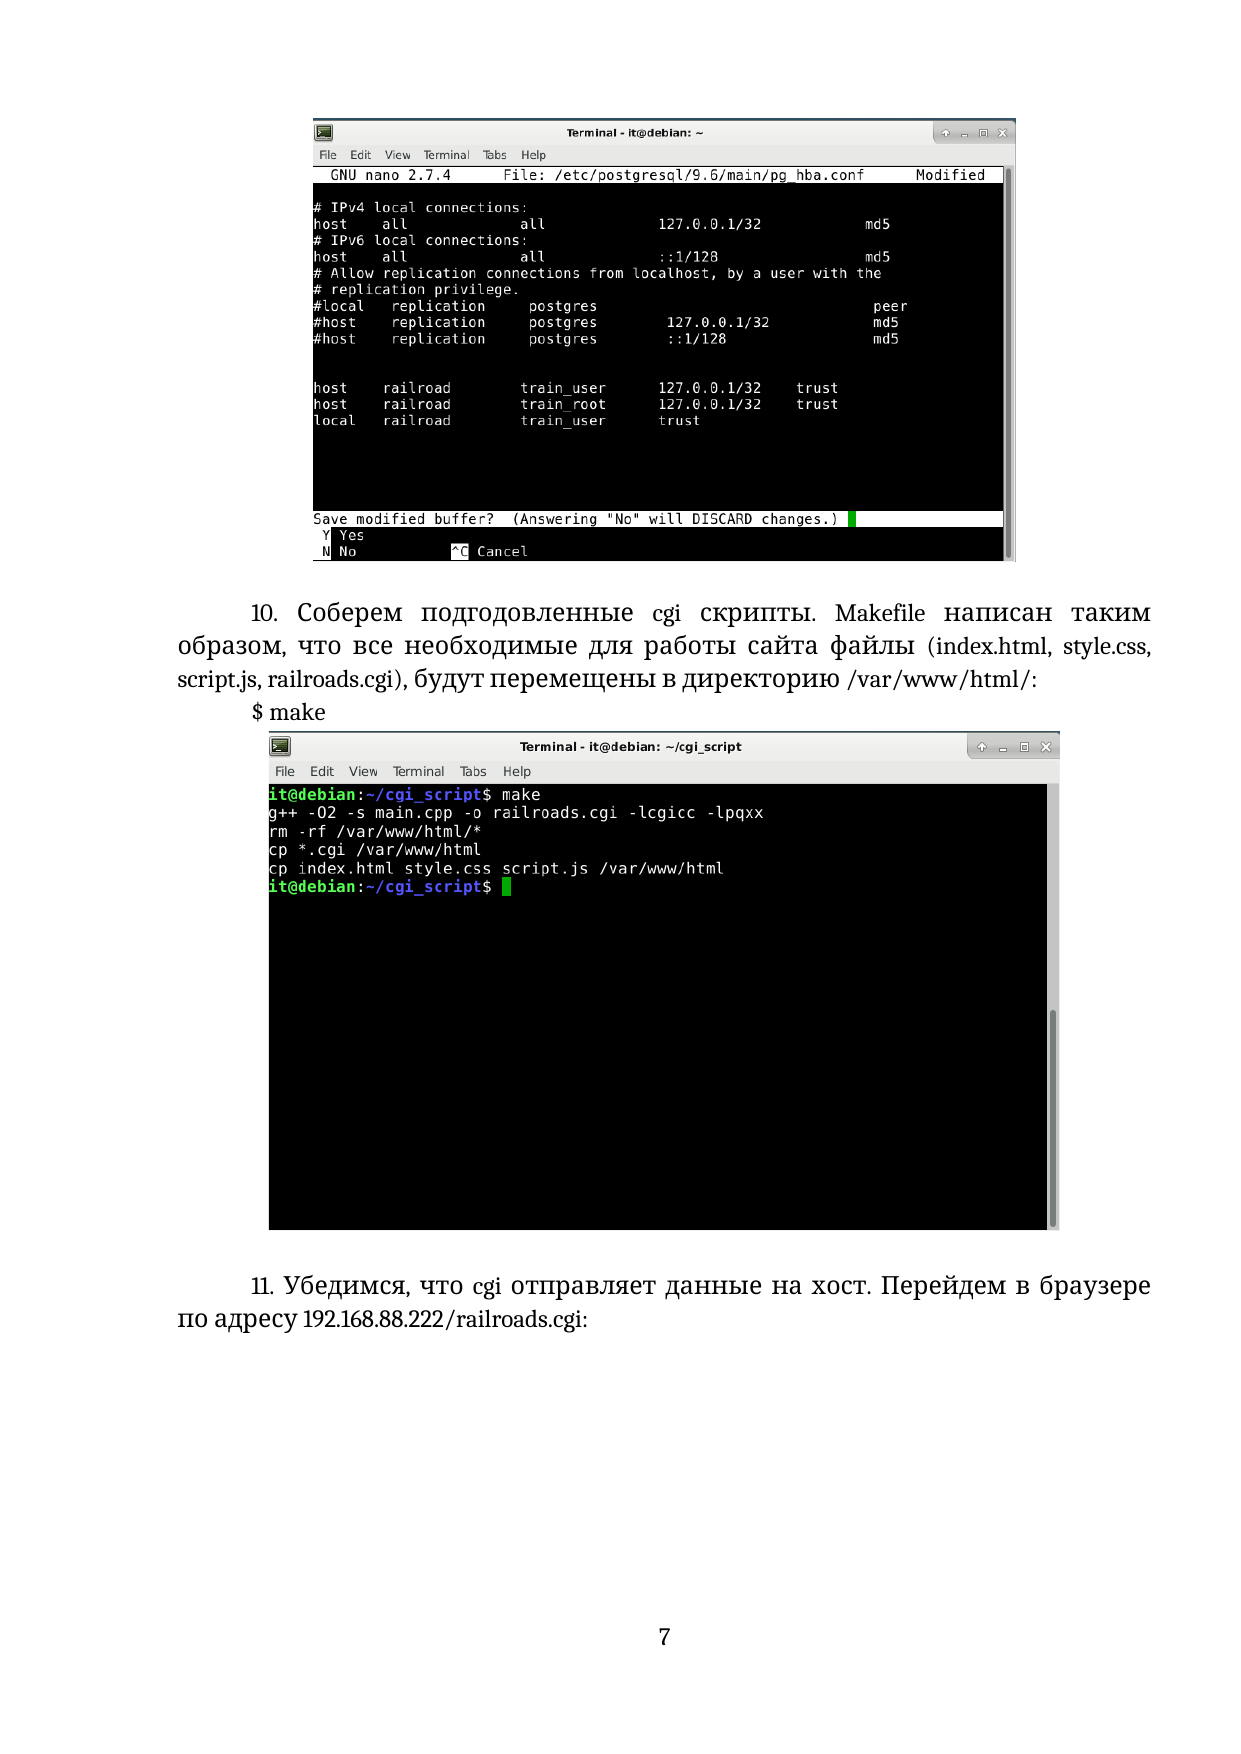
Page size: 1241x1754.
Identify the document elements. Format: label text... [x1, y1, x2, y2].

text 10. Соберем подгодовленные cgi скрипты. Makefile написан таким образом, что все необходимые для работы сайта файлы (index.html, style.css, script.js, railroads.cgi), будут перемещены в директорию /var/www/html/: [177, 599, 1152, 694]
text $ make [177, 698, 1152, 727]
picture [313, 118, 1016, 562]
picture [268, 731, 1060, 1231]
text 11. Убедимся, что cgi отправляет данные на хост. Перейдем в браузере по адресу 192.168.88.222/railroads.cgi: [177, 1272, 1152, 1334]
